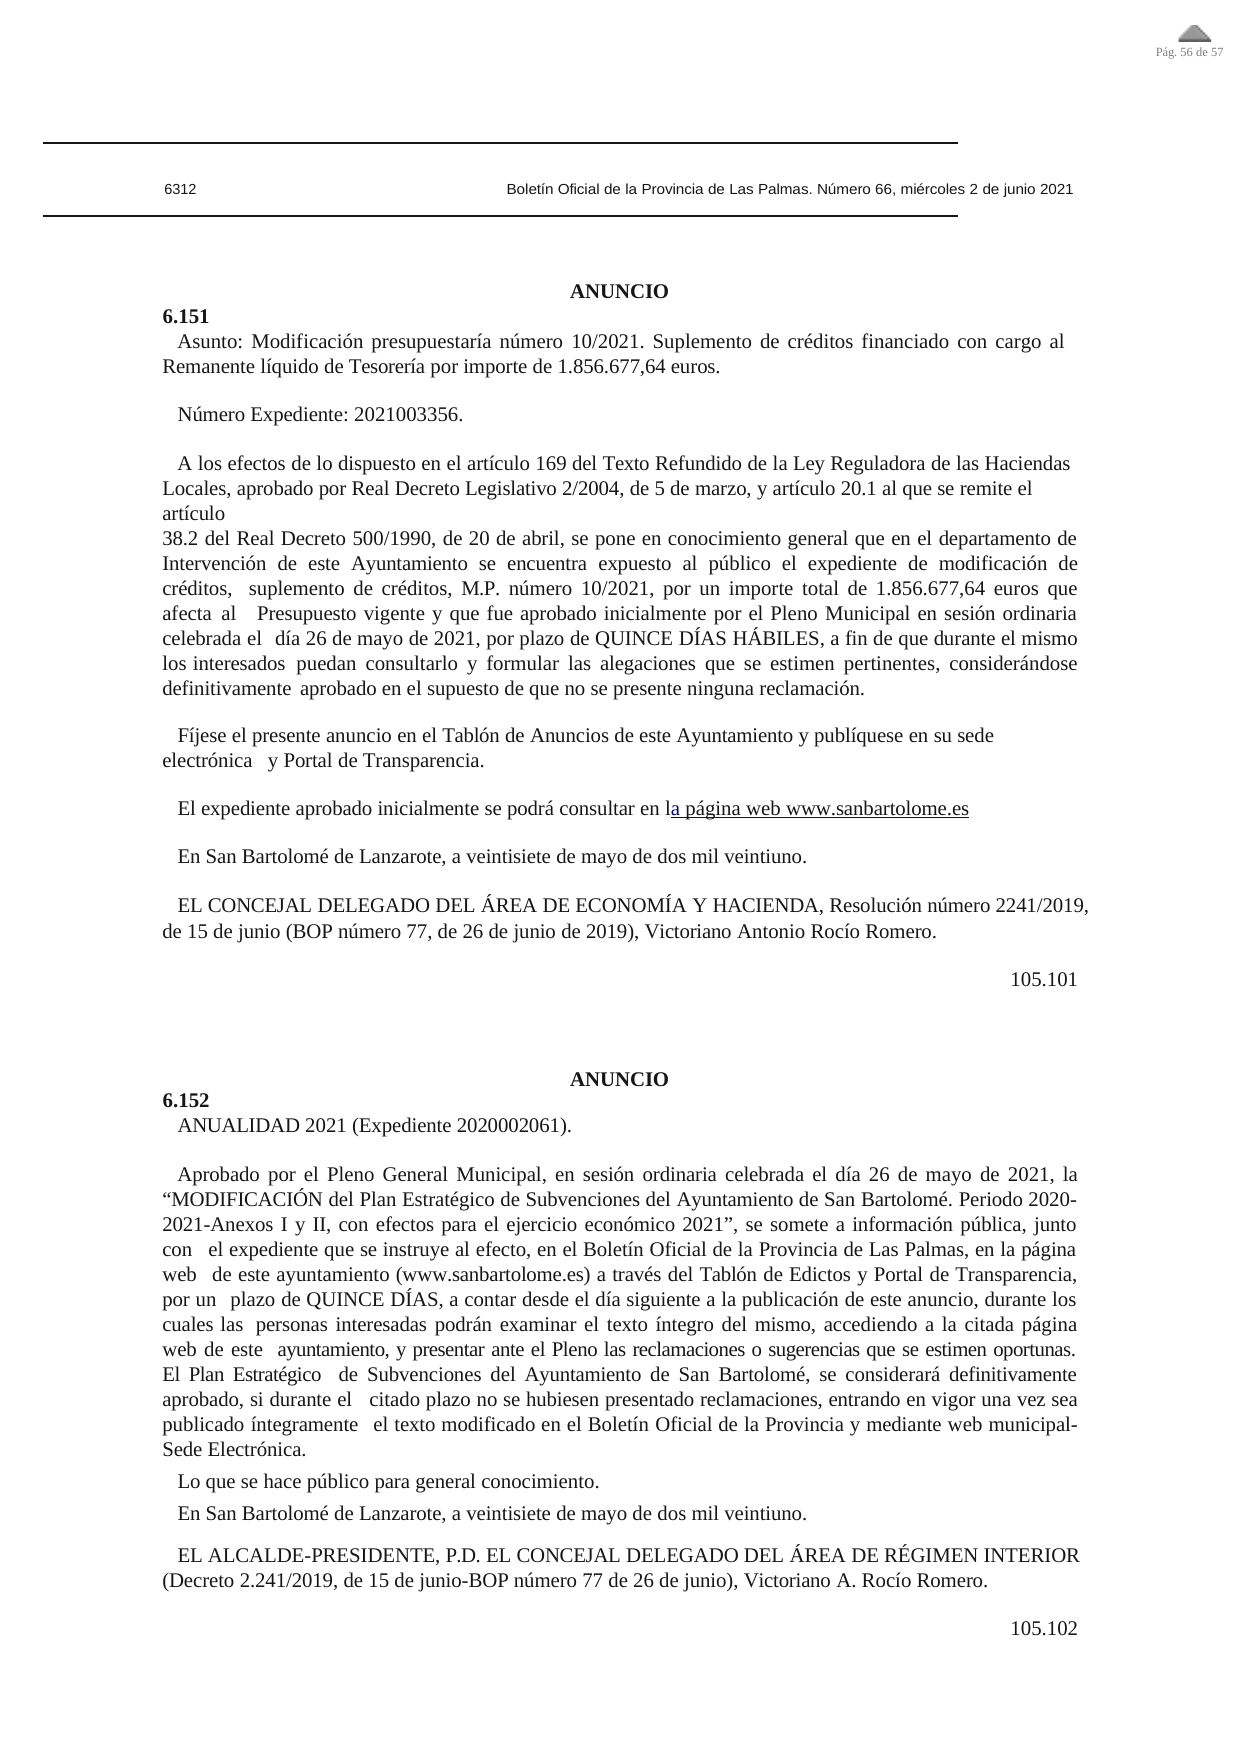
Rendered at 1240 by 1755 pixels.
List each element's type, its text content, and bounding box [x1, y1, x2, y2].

text En San Bartolomé de Lanzarote, a veintisiete de mayo de dos mil veintiuno. [177, 1501, 1235, 1525]
text Asunto: Modificación presupuestaría número 10/2021. Suplemento de créditos financiado con cargo al Remanente líquido de Tesorería por importe de 1.856.677,64 euros. [162, 329, 1078, 378]
text 105.102 [42, 1616, 1078, 1640]
text El expediente aprobado inicialmente se podrá consultar en la página web www.sanbartolome.es En San Bartolomé de Lanzarote, a veintisiete de mayo de dos mil veintiuno. [177, 796, 989, 868]
text Lo que se hace público para general conocimiento. [177, 1469, 1235, 1493]
text ANUNCIO [570, 279, 1235, 303]
text 6312 Boletín Oficial de la Provincia de Las Palmas. Número 66, miércoles 2 de junio 2021 [164, 181, 1235, 198]
text Fíjese el presente anuncio en el Tablón de Anuncios de este Ayuntamiento y publíquese en su sede electrónica y Portal de Transparencia. [162, 723, 1078, 772]
text 105.101 [42, 967, 1078, 991]
text Número Expediente: 2021003356. [177, 402, 1235, 426]
text ANUALIDAD 2021 (Expediente 2020002061). [177, 1113, 1235, 1137]
text ANUNCIO [570, 1067, 1235, 1091]
text EL ALCALDE-PRESIDENTE, P.D. EL CONCEJAL DELEGADO DEL ÁREA DE RÉGIMEN INTERIOR [177, 1543, 1235, 1567]
text (Decreto 2.241/2019, de 15 de junio-BOP número 77 de 26 de junio), Victoriano A. Rocío Romero. [162, 1568, 1235, 1592]
subtitle 6.152 [42, 1088, 209, 1112]
text de 15 de junio (BOP número 77, de 26 de junio de 2019), Victoriano Antonio Rocío Romero. [162, 918, 1235, 943]
text A los efectos de lo dispuesto en el artículo 169 del Texto Refundido de la Ley Reguladora de las Haciendas Locales, aprobado por Real Decreto Legislativo 2/2004, de 5 de marzo, y artículo 20.1 al que se remite el artículo [162, 450, 1078, 524]
subtitle 6.151 [42, 304, 209, 328]
text EL CONCEJAL DELEGADO DEL ÁREA DE ECONOMÍA Y HACIENDA, Resolución número 2241/2019, [177, 893, 1235, 917]
text 38.2 del Real Decreto 500/1990, de 20 de abril, se pone en conocimiento general que en el departamento de Intervención de este Ayuntamiento se encuentra expuesto al público el expediente de modificación de créditos, suplemento de créditos, M.P. número 10/2021, por un importe total de 1.856.677,64 euros que afecta al Presupuesto vigente y que fue aprobado inicialmente por el Pleno Municipal en sesión ordinaria celebrada el día 26 de mayo de 2021, por plazo de QUINCE DÍAS HÁBILES, a fin de que durante el mismo los interesados puedan consultarlo y formular las alegaciones que se estimen pertinentes, considerándose definitivamente aprobado en el supuesto de que no se presente ninguna reclamación. [162, 525, 1078, 699]
text Aprobado por el Pleno General Municipal, en sesión ordinaria celebrada el día 26 de mayo de 2021, la “MODIFICACIÓN del Plan Estratégico de Subvenciones del Ayuntamiento de San Bartolomé. Periodo 2020- 2021-Anexos I y II, con efectos para el ejercicio económico 2021”, se somete a información pública, junto con el expediente que se instruye al efecto, en el Boletín Oficial de la Provincia de Las Palmas, en la página web de este ayuntamiento (www.sanbartolome.es) a través del Tablón de Edictos y Portal de Transparencia, por un plazo de QUINCE DÍAS, a contar desde el día siguiente a la publicación de este anuncio, durante los cuales las personas interesadas podrán examinar el texto íntegro del mismo, accediendo a la citada página web de este ayuntamiento, y presentar ante el Pleno las reclamaciones o sugerencias que se estimen oportunas. El Plan Estratégico de Subvenciones del Ayuntamiento de San Bartolomé, se considerará definitivamente aprobado, si durante el citado plazo no se hubiesen presentado reclamaciones, entrando en vigor una vez sea publicado íntegramente el texto modificado en el Boletín Oficial de la Provincia y mediante web municipal-Sede Electrónica. [162, 1161, 1078, 1461]
